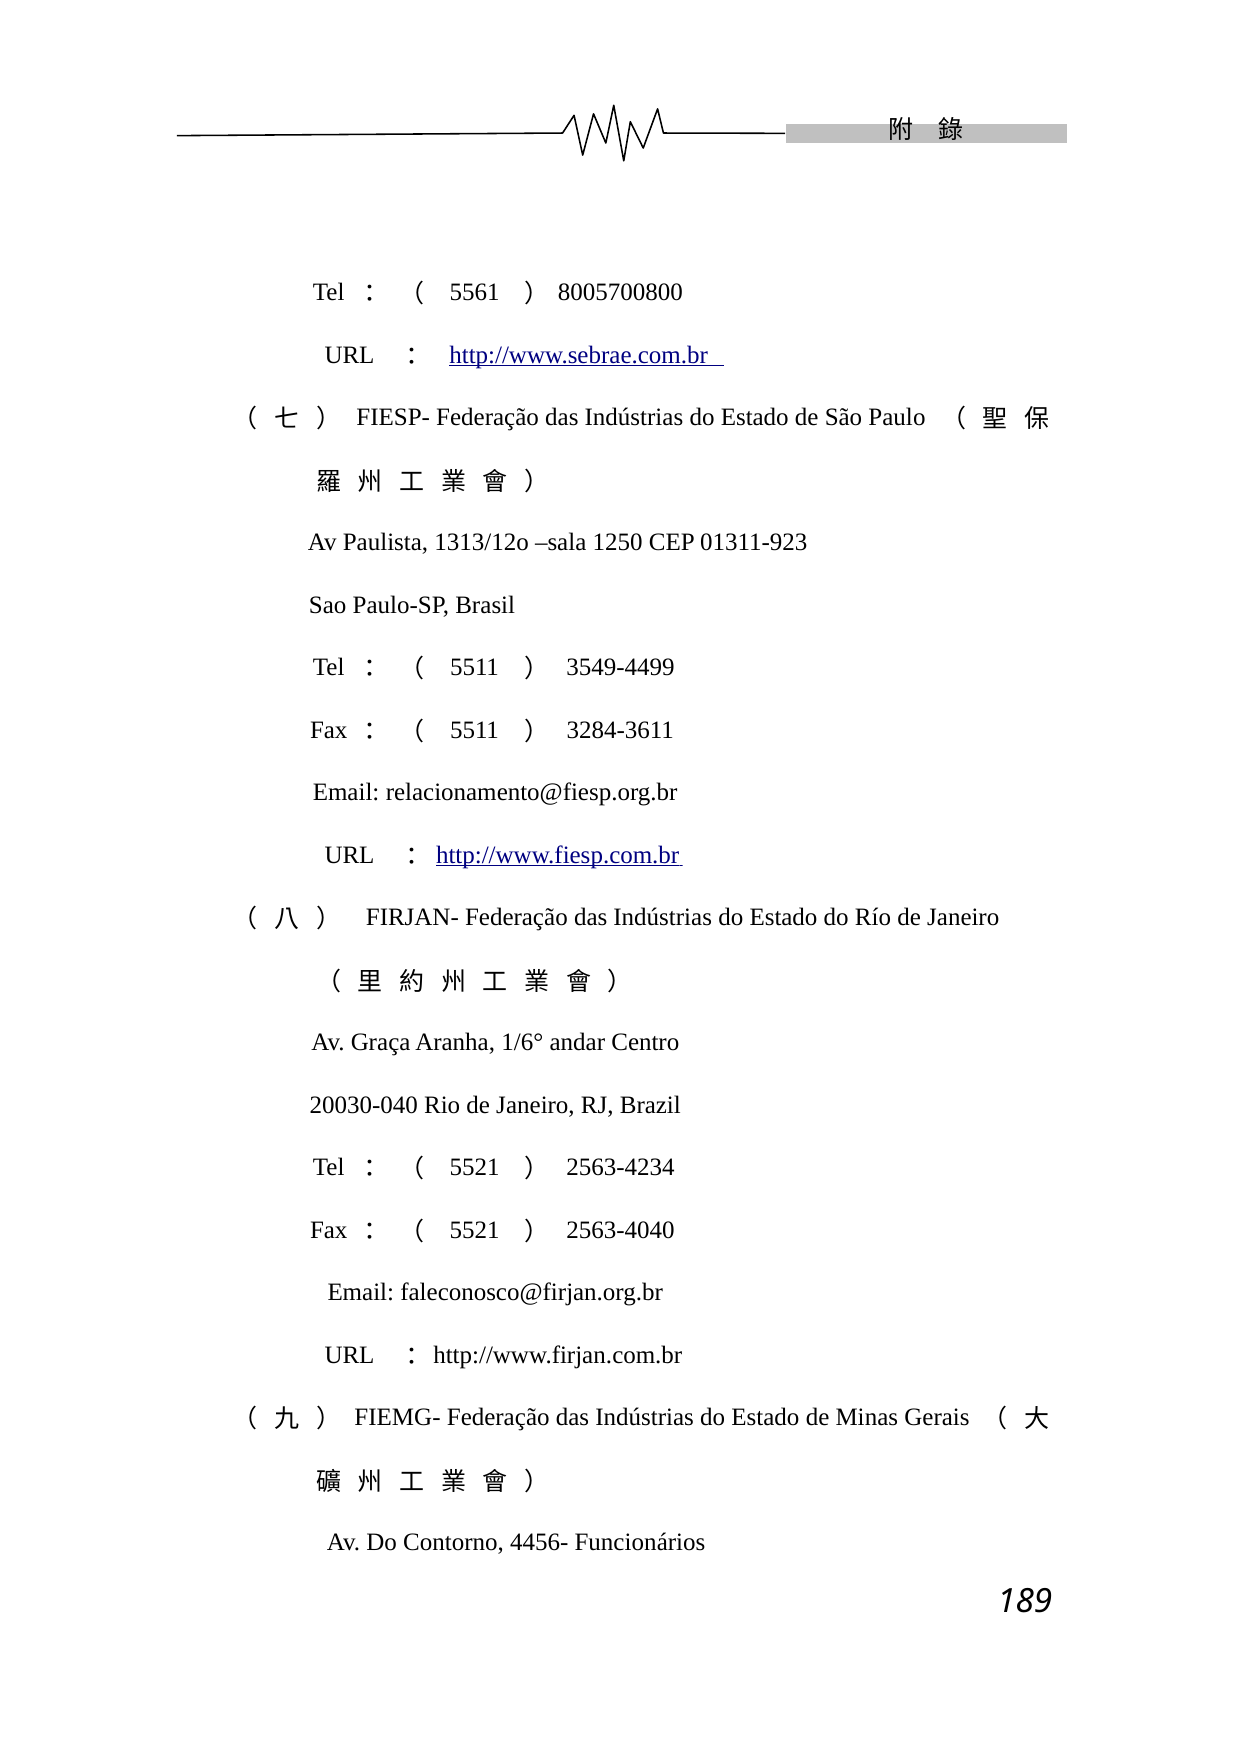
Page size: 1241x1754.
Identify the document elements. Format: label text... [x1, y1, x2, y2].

text URL：http://www.firjan.com.br [281, 1313, 1058, 1375]
text （九）FIEMG- Federação das Indústrias do Estado de Minas Gerais（大礦州工業會） [207, 1375, 1058, 1500]
text Email: faleconosco@firjan.org.br [281, 1250, 1058, 1313]
text Tel：（5561）8005700800 [281, 250, 1058, 313]
text URL：http://www.sebrae.com.br [281, 313, 1058, 375]
text （七）FIESP- Federação das Indústrias do Estado de São Paulo（聖保羅州工業會） [207, 375, 1058, 500]
text Av. Graça Aranha, 1/6° andar Centro [281, 1000, 1058, 1063]
text Email: relacionamento@fiesp.org.br [281, 750, 1058, 813]
text 20030-040 Rio de Janeiro, RJ, Brazil [281, 1063, 1058, 1125]
text Tel：（5521）2563-4234 [281, 1125, 1058, 1188]
text URL：http://www.fiesp.com.br [281, 813, 1058, 875]
text Av Paulista, 1313/12o –sala 1250 CEP 01311-923 [281, 500, 1058, 563]
text Av. Do Contorno, 4456- Funcionários [281, 1500, 1058, 1563]
text Fax：（5521）2563-4040 [281, 1188, 1058, 1250]
text Sao Paulo-SP, Brasil [281, 563, 1058, 625]
text Fax：（5511）3284-3611 [281, 688, 1058, 750]
text （八）FIRJAN- Federação das Indústrias do Estado do Río de Janeiro（里約州工業會） [207, 875, 1058, 1000]
text Tel：（5511）3549-4499 [281, 625, 1058, 688]
